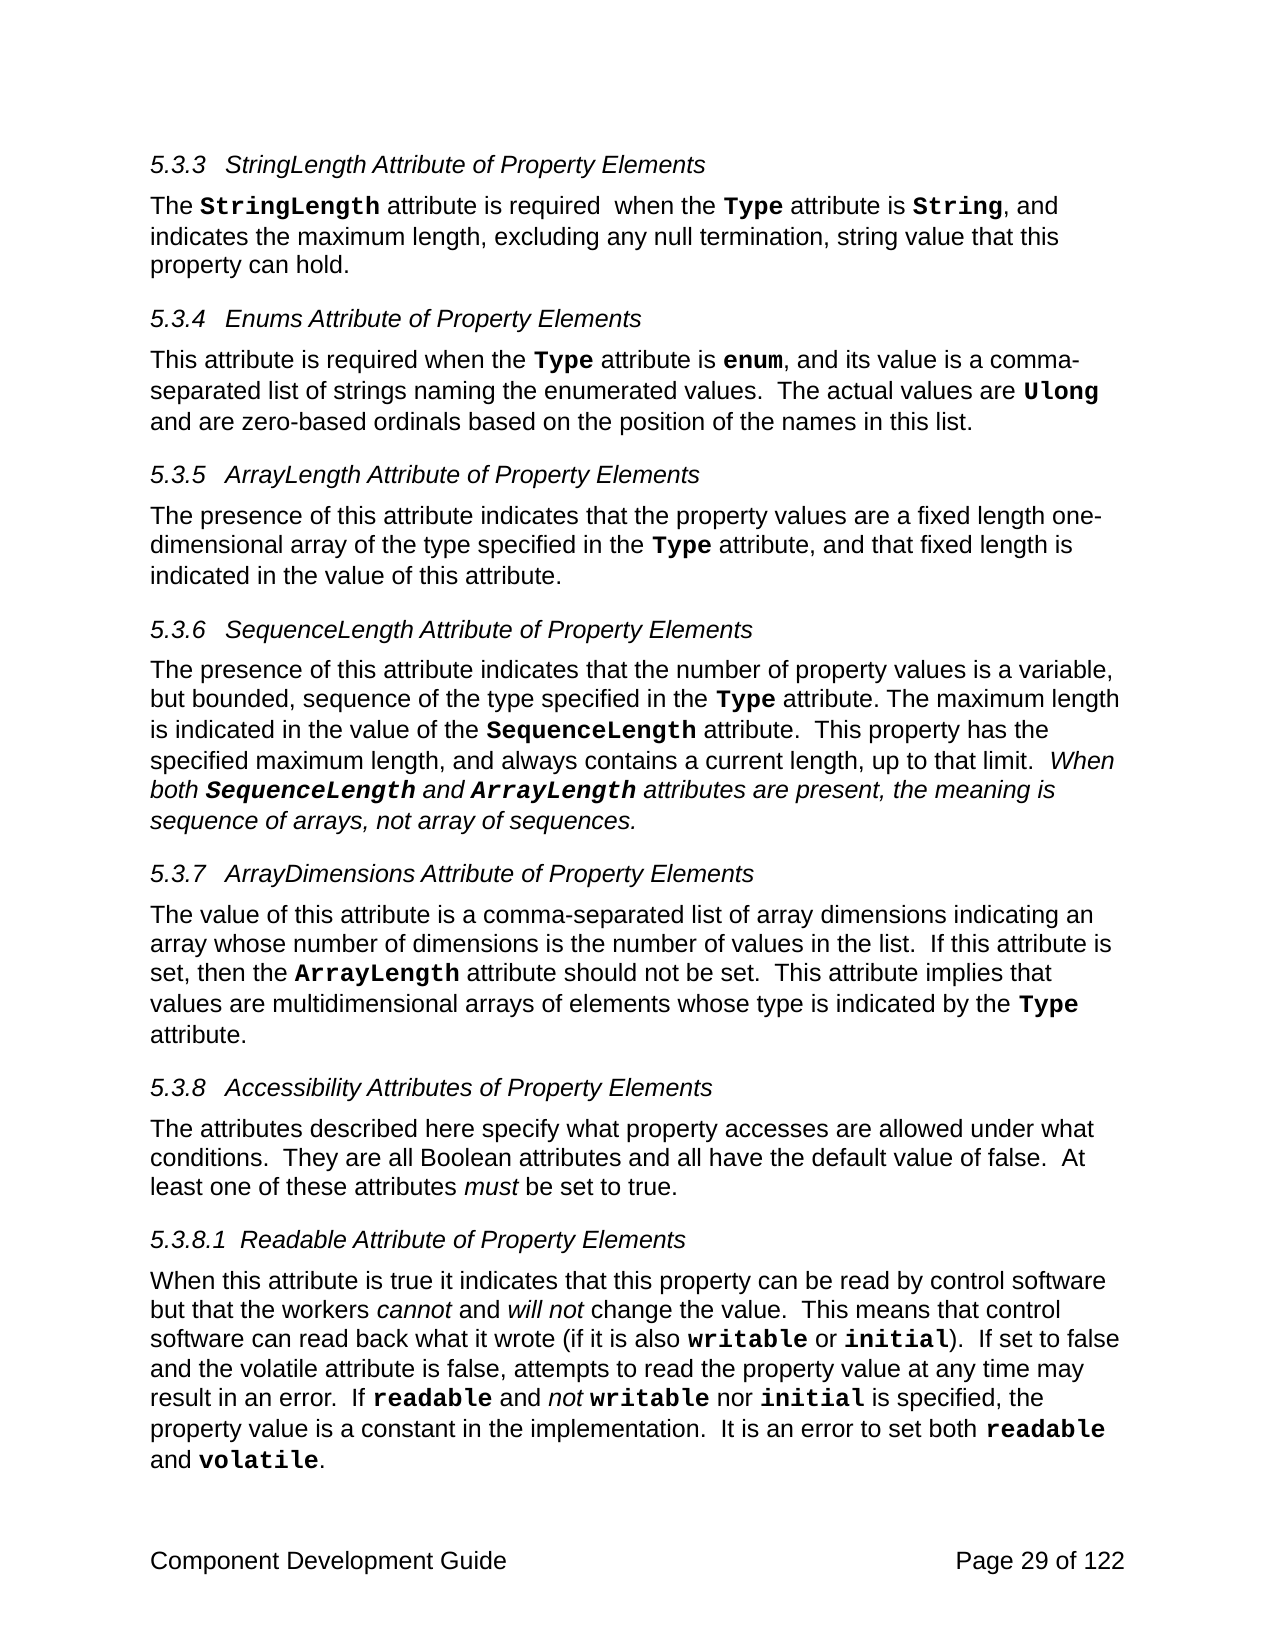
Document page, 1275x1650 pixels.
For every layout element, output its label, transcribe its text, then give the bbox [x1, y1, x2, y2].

subtitle SequenceLength Attribute of Property Elements [150, 615, 1125, 643]
subtitle ArrayDimensions Attribute of Property Elements [150, 859, 1125, 888]
text The StringLength attribute is required when the Type attribute is String, and indicates the maximum length, excluding any null termination, string value that this property can hold. [150, 191, 1125, 279]
text The presence of this attribute indicates that the number of property values is a variable, but bounded, sequence of the type specified in the Type attribute. The maximum length is indicated in the value of the SequenceLength attribute. This property has the specified maximum length, and always contains a current length, up to that limit. When both SequenceLength and ArrayLength attributes are present, the meaning is sequence of arrays, not array of sequences. [150, 655, 1125, 834]
text The value of this attribute is a comma-separated list of array dimensions indicating an array whose number of dimensions is the number of values in the list. If this attribute is set, then the ArrayLength attribute should not be set. This attribute implies that values are multidimensional arrays of elements whose type is indicated by the Type attribute. [150, 900, 1125, 1048]
subtitle Accessibility Attributes of Property Elements [150, 1073, 1125, 1102]
text This attribute is required when the Type attribute is enum, and its value is a comma-separated list of strings naming the enumerated values. The actual values are Ulong and are zero-based ordinals based on the position of the names in this list. [150, 345, 1125, 436]
text When this attribute is true it indicates that this property can be read by control software but that the workers cannot and will not change the value. This means that control software can read back what it wrote (if it is also writable or initial). If set to false and the volatile attribute is false, attempts to read the property value at any time may result in an error. If readable and not writable nor initial is specified, the property value is a constant in the implementation. It is an error to set both readable and volatile. [150, 1266, 1125, 1476]
text The attributes described here specify what property accesses are allowed under what conditions. They are all Boolean attributes and all have the default value of false. At least one of these attributes must be set to true. [150, 1114, 1125, 1200]
subtitle Readable Attribute of Property Elements [150, 1225, 1125, 1254]
text The presence of this attribute indicates that the property values are a fixed length one-dimensional array of the type specified in the Type attribute, and that fixed length is indicated in the value of this attribute. [150, 501, 1125, 590]
subtitle StringLength Attribute of Property Elements [150, 150, 1125, 179]
subtitle ArrayLength Attribute of Property Elements [150, 461, 1125, 489]
subtitle Enums Attribute of Property Elements [150, 304, 1125, 333]
